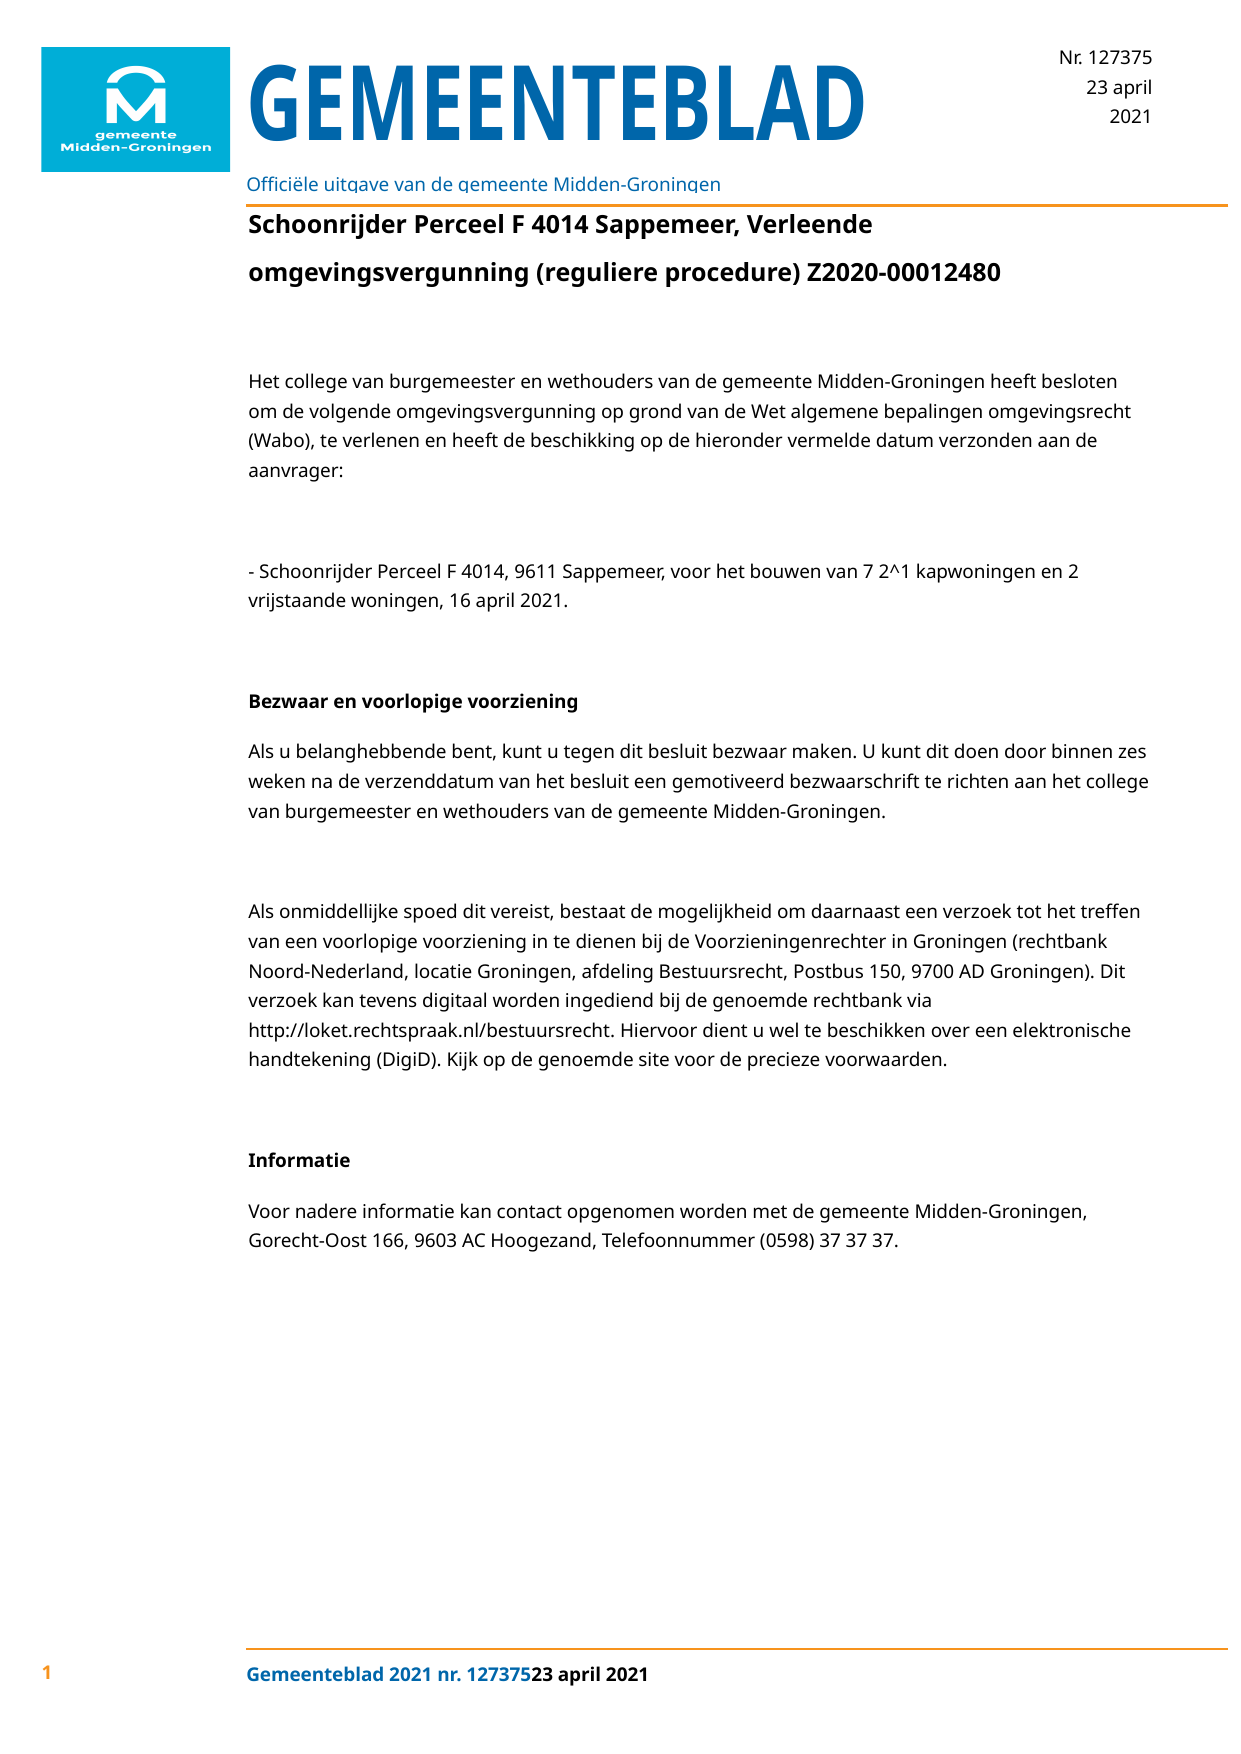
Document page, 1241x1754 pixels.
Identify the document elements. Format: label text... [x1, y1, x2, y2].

text Het college van burgemeester en wethouders van de gemeente Midden-Groningen heeft besloten om de volgende omgevingsvergunning op grond van de Wet algemene bepalingen omgevingsrecht (Wabo), te verlenen en heeft de beschikking op de hieronder vermelde datum verzonden aan de aanvrager: [248, 368, 1152, 483]
text - Schoonrijder Perceel F 4014, 9611 Sappemeer, voor het bouwen van 7 2^1 kapwoningen en 2 vrijstaande woningen, 16 april 2021. [248, 558, 1152, 613]
text Schoonrijder Perceel F 4014 Sappemeer, Verleende omgevingsvergunning (reguliere procedure) Z2020-00012480 [248, 207, 1152, 288]
picture [107, 89, 165, 122]
text Als u belanghebbende bent, kunt u tegen dit besluit bezwaar maken. U kunt dit doen door binnen zes weken na de verzenddatum van het besluit een gemotiveerd bezwaarschrift te richten aan het college van burgemeester en wethouders van de gemeente Midden-Groningen. [248, 739, 1152, 824]
picture [184, 146, 190, 153]
text Informatie [248, 1147, 1152, 1173]
text Voor nadere informatie kan contact opgenomen worden met de gemeente Midden-Groningen, Gorecht-Oost 166, 9603 AC Hoogezand, Telefoonnummer (0598) 37 37 37. [248, 1198, 1152, 1253]
text Als onmiddellijke spoed dit vereist, bestaat de mogelijkheid om daarnaast een verzoek tot het treffen van een voorlopige voorziening in te dienen bij de Voorzieningenrechter in Groningen (rechtbank Noord-Nederland, locatie Groningen, afdeling Bestuursrecht, Postbus 150, 9700 AD Groningen). Dit verzoek kan tevens digitaal worden ingediend bij de genoemde rechtbank via http://loket.rechtspraak.nl/bestuursrecht. Hiervoor dient u wel te beschikken over een elektronische handtekening (DigiD). Kijk op de genoemde site voor de precieze voorwaarden. [248, 899, 1152, 1072]
picture [108, 66, 164, 82]
text Bezwaar en voorlopige voorziening [248, 688, 1152, 714]
